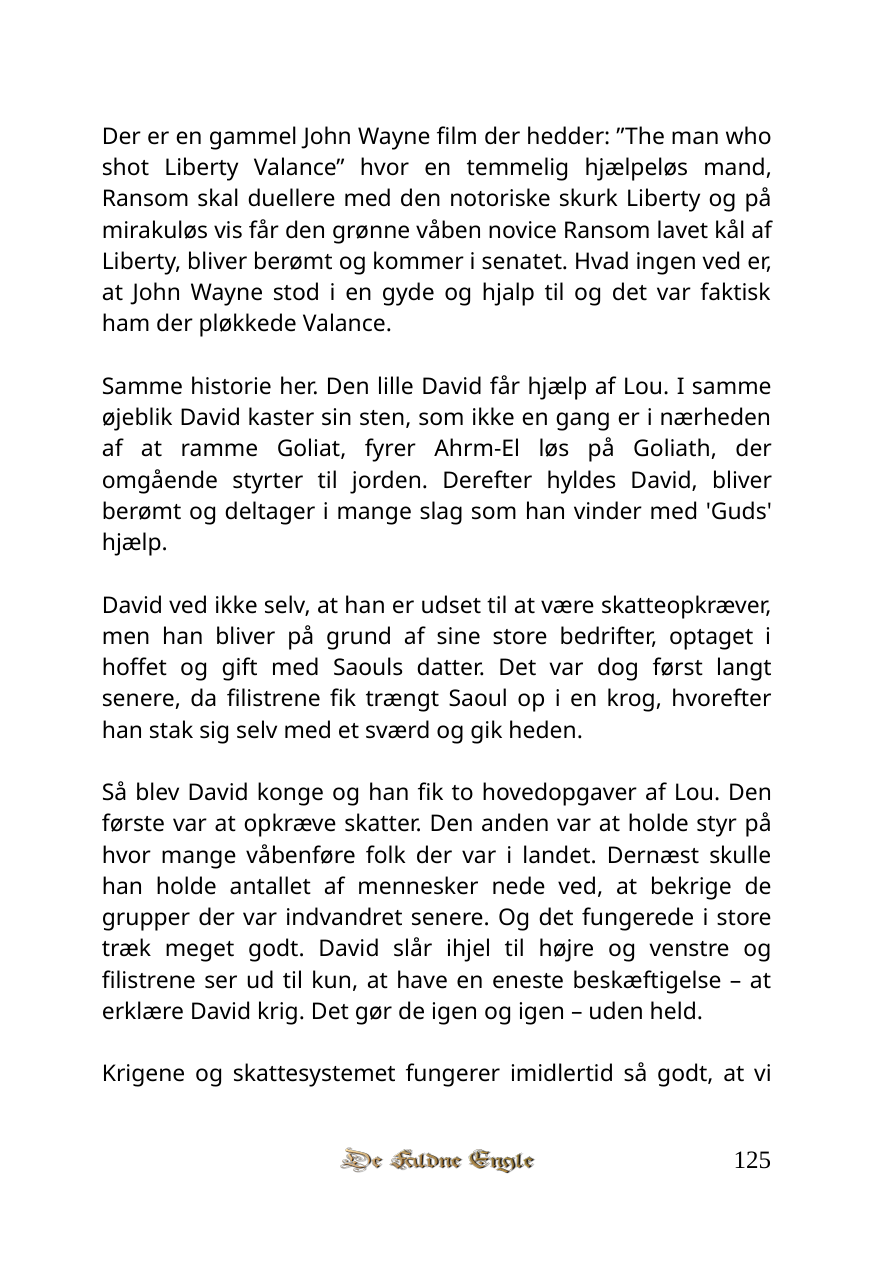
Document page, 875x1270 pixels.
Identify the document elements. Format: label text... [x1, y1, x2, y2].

text Der er en gammel John Wayne film der hedder: ”The man who shot Liberty Valance” hvor en temmelig hjælpeløs mand, Ransom skal duellere med den notoriske skurk Liberty og på mirakuløs vis får den grønne våben novice Ransom lavet kål af Liberty, bliver berømt og kommer i senatet. Hvad ingen ved er, at John Wayne stod i en gyde og hjalp til og det var faktisk ham der pløkkede Valance. [102, 120, 772, 338]
text Samme historie her. Den lille David får hjælp af Lou. I samme øjeblik David kaster sin sten, som ikke en gang er i nærheden af at ramme Goliat, fyrer Ahrm-El løs på Goliath, der omgående styrter til jorden. Derefter hyldes David, bliver berømt og deltager i mange slag som han vinder med 'Guds' hjælp. [102, 370, 772, 557]
picture [337, 1145, 537, 1175]
text David ved ikke selv, at han er udset til at være skatteopkræver, men han bliver på grund af sine store bedrifter, optaget i hoffet og gift med Saouls datter. Det var dog først langt senere, da filistrene fik trængt Saoul op i en krog, hvorefter han stak sig selv med et sværd og gik heden. [102, 588, 772, 745]
text Så blev David konge og han fik to hovedopgaver af Lou. Den første var at opkræve skatter. Den anden var at holde styr på hvor mange våbenføre folk der var i landet. Dernæst skulle han holde antallet af mennesker nede ved, at bekrige de grupper der var indvandret senere. Og det fungerede i store træk meget godt. David slår ihjel til højre og venstre og filistrene ser ud til kun, at have en eneste beskæftigelse – at erklære David krig. Det gør de igen og igen – uden held. [102, 776, 772, 1026]
text Krigene og skattesystemet fungerer imidlertid så godt, at vi [102, 1057, 772, 1088]
